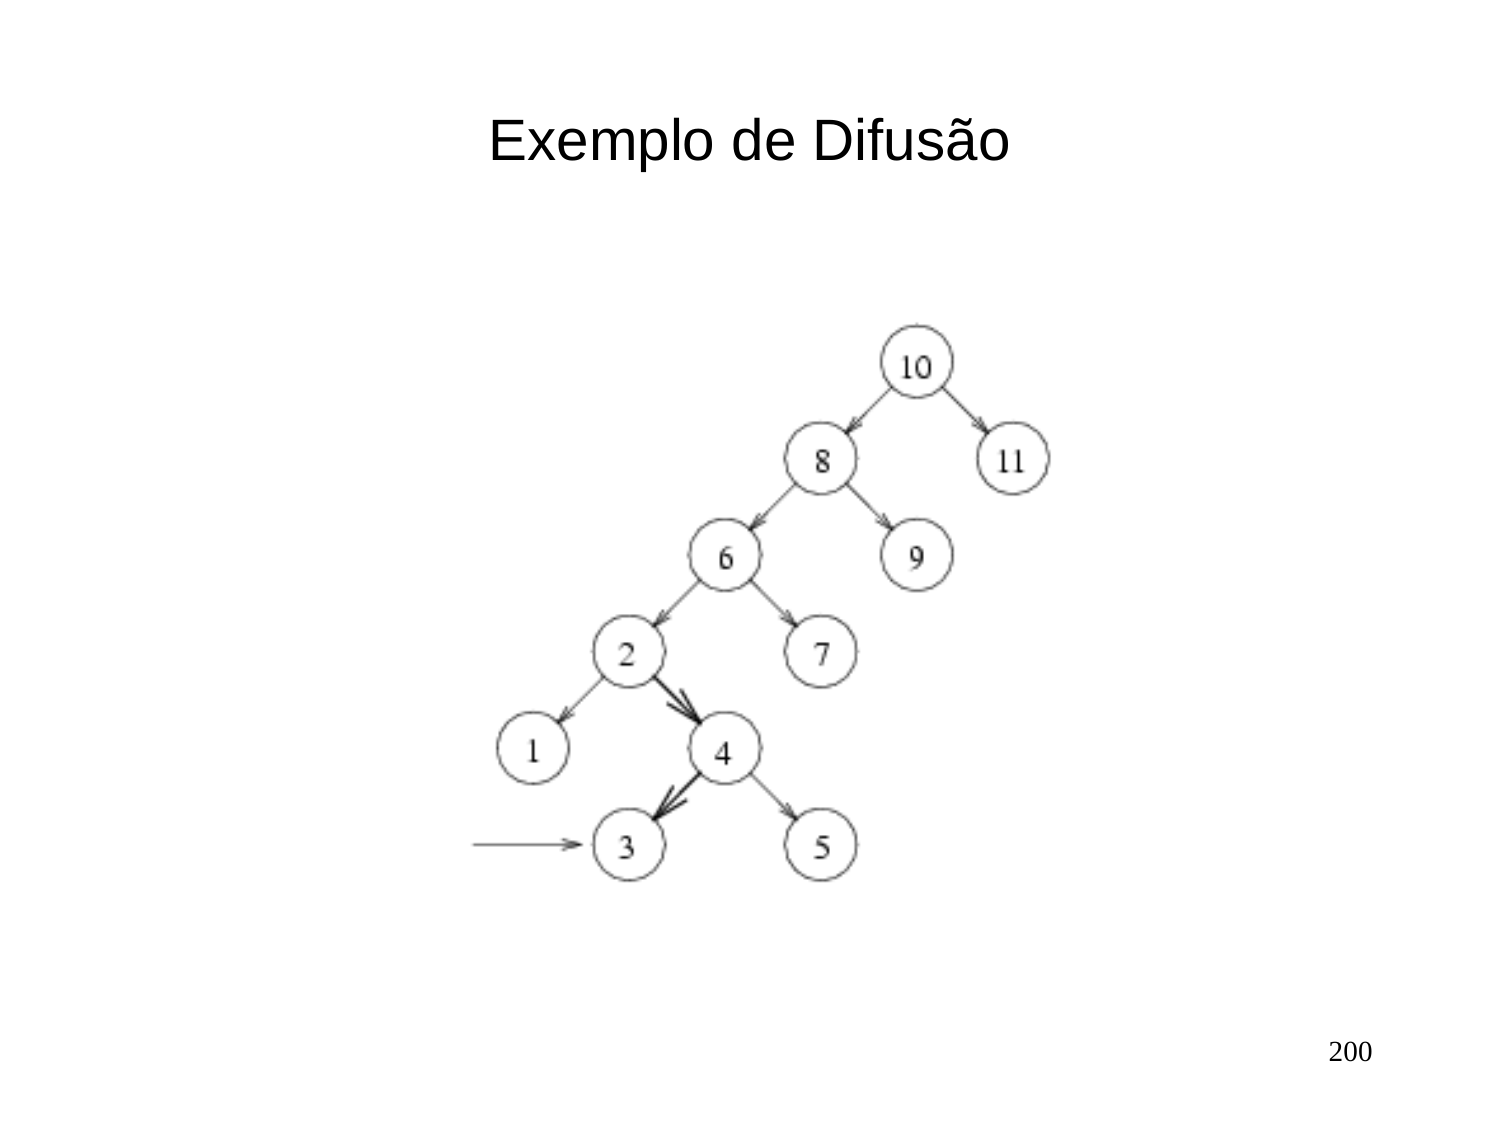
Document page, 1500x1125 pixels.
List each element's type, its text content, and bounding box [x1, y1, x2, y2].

title Exemplo de Difusão [112, 99, 1388, 175]
chart [337, 237, 1079, 923]
